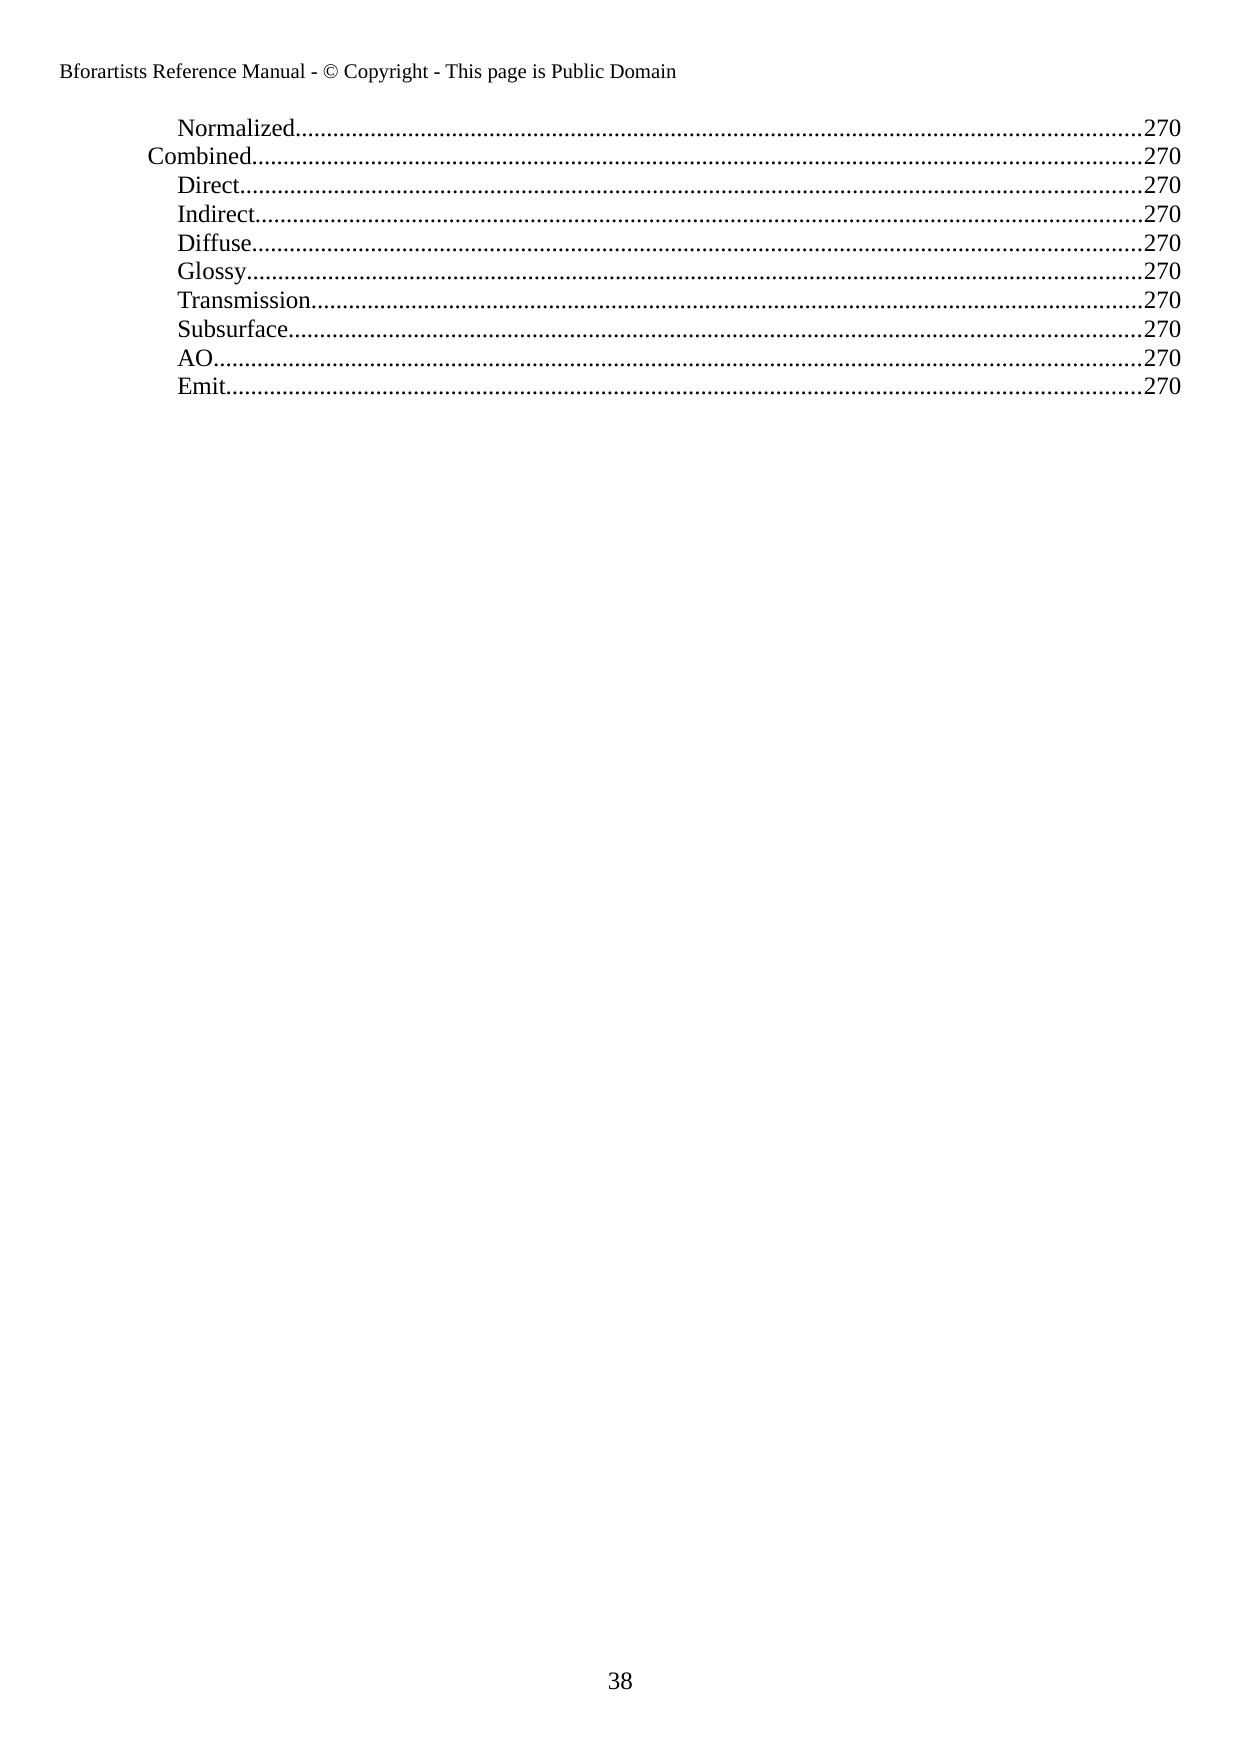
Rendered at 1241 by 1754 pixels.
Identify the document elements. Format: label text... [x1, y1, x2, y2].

text Transmission 270 [177, 285, 1181, 314]
text AO 270 [177, 343, 1181, 371]
text Combined 270 [147, 141, 1181, 170]
text Indirect 270 [177, 199, 1181, 228]
text Glossy 270 [177, 256, 1181, 285]
text Subsurface 270 [177, 314, 1181, 343]
text Emit 270 [177, 371, 1181, 400]
text Diffuse 270 [177, 228, 1181, 256]
text Normalized 270 [177, 113, 1181, 141]
text Direct 270 [177, 170, 1181, 199]
